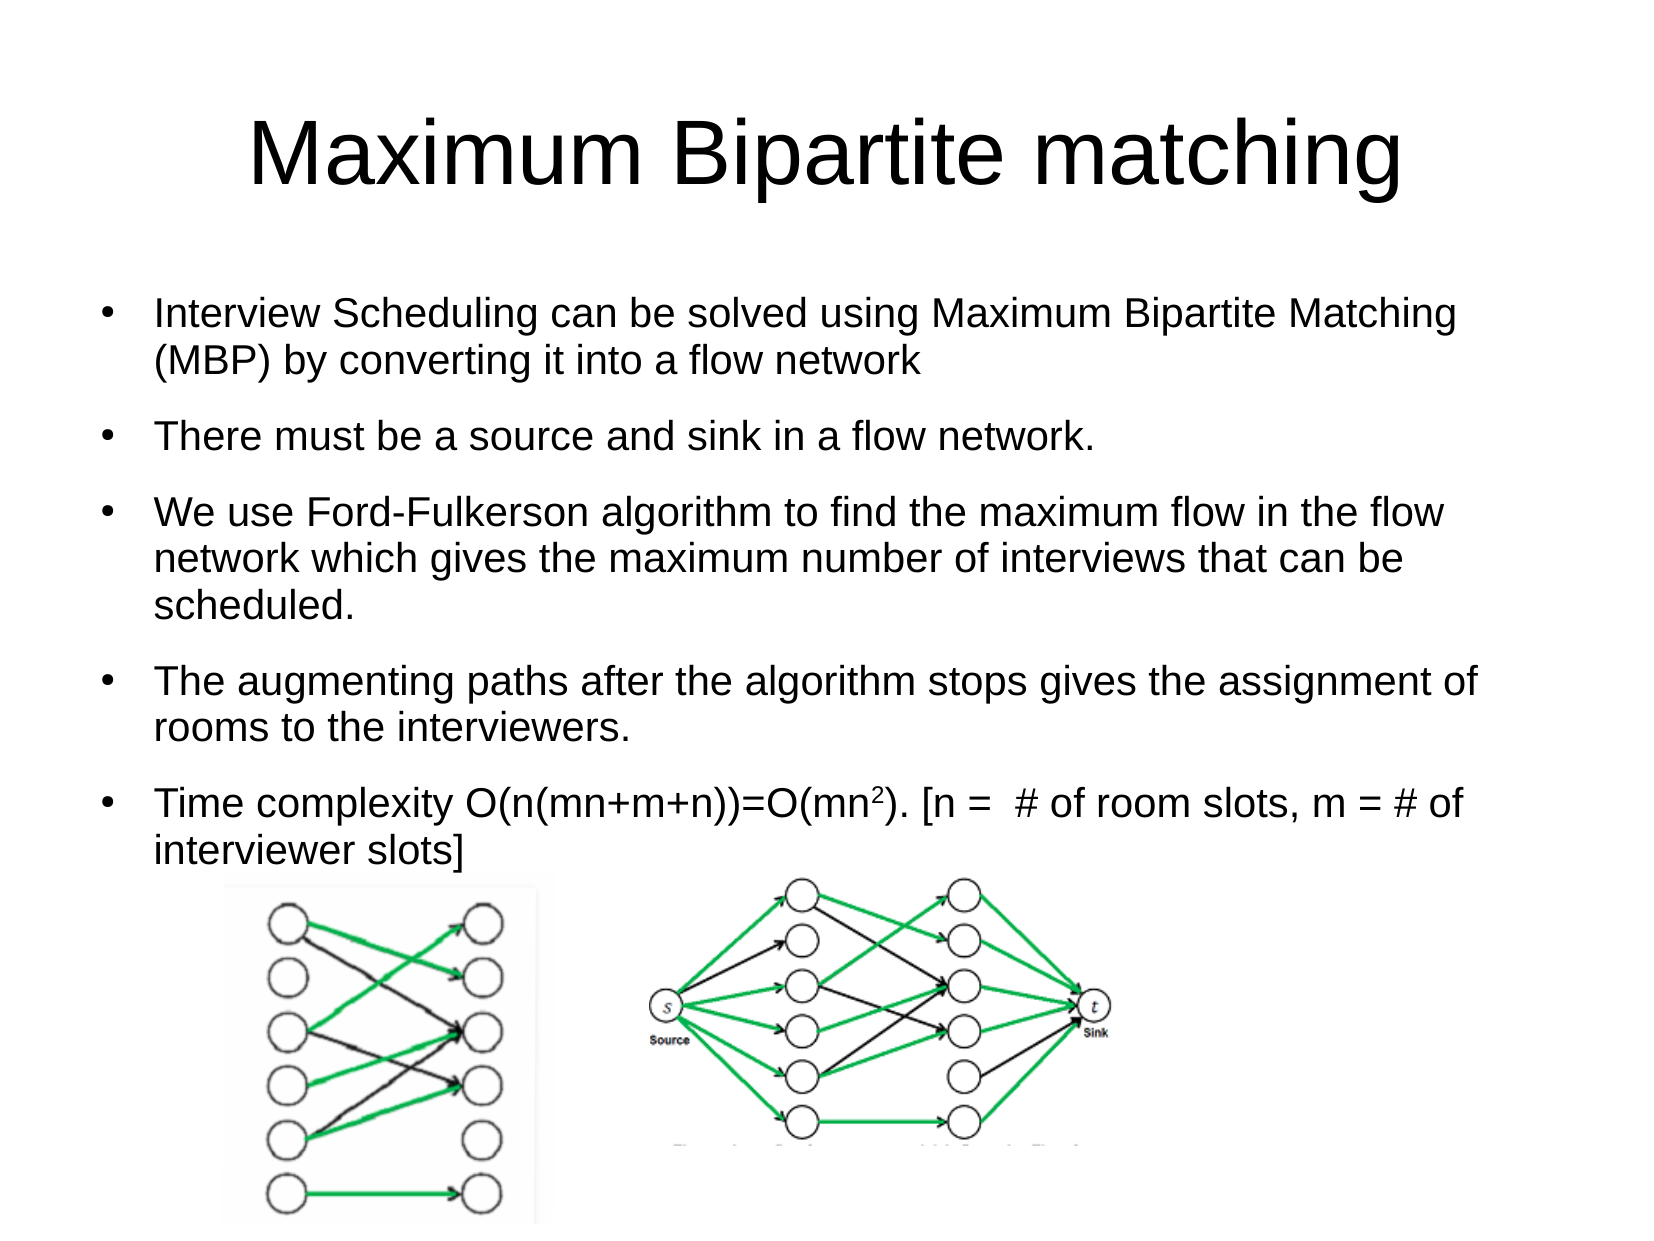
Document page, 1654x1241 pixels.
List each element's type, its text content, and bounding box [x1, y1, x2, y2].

list Interview Scheduling can be solved using Maximum Bipartite Matching (MBP) by converting it into a flow network There must be a source and sink in a flow network. We use Ford-Fulkerson algorithm to find the maximum flow in the flow network which gives the maximum number of interviews that can be scheduled. The augmenting paths after the algorithm stops gives the assignment of rooms to the interviewers. Time complexity O(n(mn+m+n))=O(mn2). [n = # of room slots, m = # of interviewer slots] [82, 290, 1571, 1010]
picture [649, 876, 1119, 1146]
title Maximum Bipartite matching [82, 49, 1571, 257]
picture [221, 874, 556, 1224]
